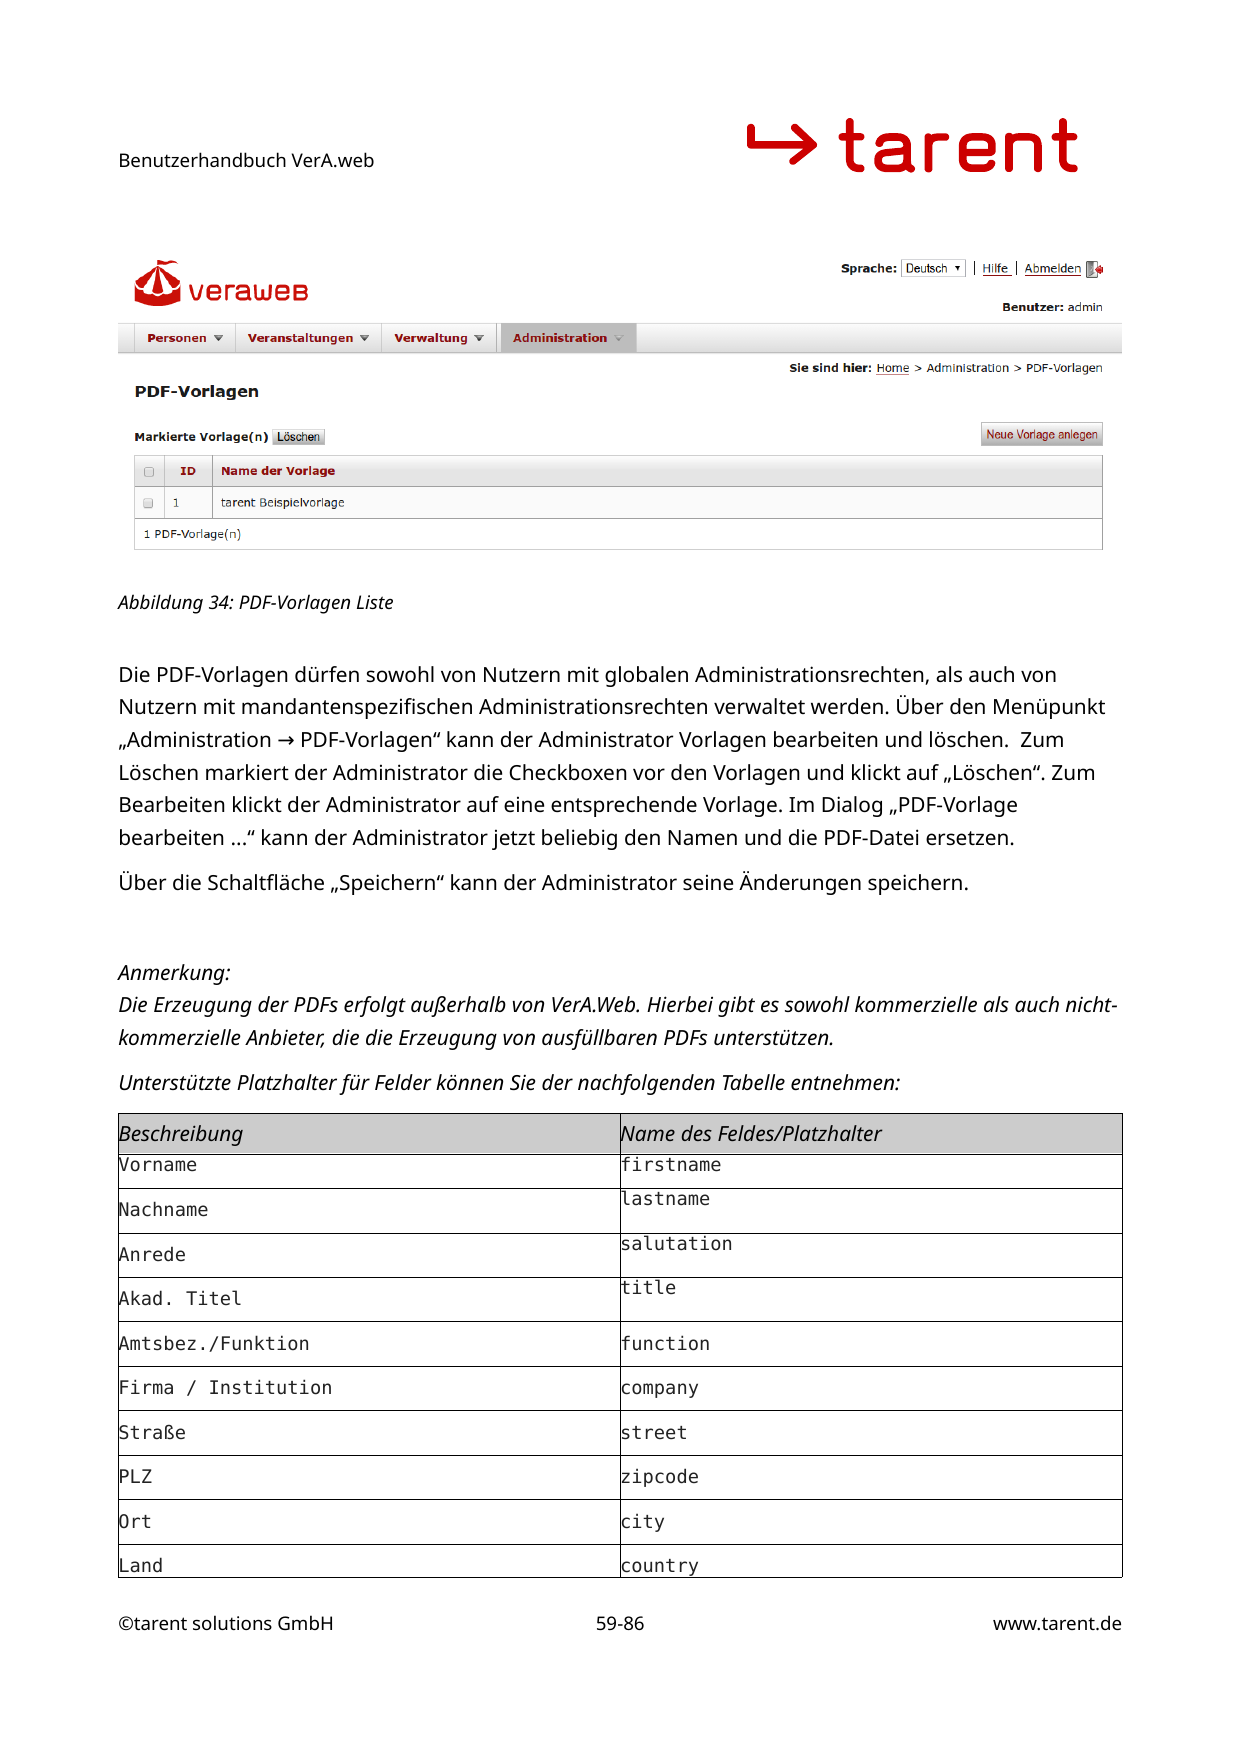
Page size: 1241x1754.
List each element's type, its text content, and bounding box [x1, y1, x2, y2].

table_cell firstname [621, 1155, 1122, 1188]
table_cell Akad. Titel [119, 1278, 620, 1321]
table_cell title [621, 1278, 1122, 1321]
text Anmerkung: Die Erzeugung der PDFs erfolgt außerhalb von VerA.Web. Hierbei gibt es sowohl kommerzielle als auch nicht-kommerzielle Anbieter, die die Erzeugung von ausfüllbaren PDFs unterstützen. [118, 958, 1122, 1052]
table_cell country [621, 1545, 1122, 1577]
picture [118, 256, 1122, 562]
text [118, 232, 1122, 256]
table_header Beschreibung [119, 1114, 620, 1153]
table_cell Firma / Institution [119, 1367, 620, 1410]
table_cell function [621, 1322, 1122, 1366]
table_cell Vorname [119, 1155, 620, 1188]
table_cell PLZ [119, 1456, 620, 1499]
table_cell city [621, 1500, 1122, 1544]
table_cell Ort [119, 1500, 620, 1544]
table_cell salutation [621, 1234, 1122, 1277]
table_cell Straße [119, 1411, 620, 1455]
table_cell street [621, 1411, 1122, 1455]
text Unterstützte Platzhalter für Felder können Sie der nachfolgenden Tabelle entnehmen: [118, 1068, 1122, 1097]
text Über die Schaltfläche „Speichern“ kann der Administrator seine Änderungen speichern. [118, 868, 1122, 896]
table_cell zipcode [621, 1456, 1122, 1499]
table_cell Amtsbez./Funktion [119, 1322, 620, 1366]
text Die PDF-Vorlagen dürfen sowohl von Nutzern mit globalen Administrationsrechten, als auch von Nutzern mit mandantenspezifischen Administrationsrechten verwaltet werden. Über den Menüpunkt „Administration → PDF-Vorlagen“ kann der Administrator Vorlagen bearbeiten und löschen. Zum Löschen markiert der Administrator die Checkboxen vor den Vorlagen und klickt auf „Löschen“. Zum Bearbeiten klickt der Administrator auf eine entsprechende Vorlage. Im Dialog „PDF-Vorlage bearbeiten ...“ kann der Administrator jetzt beliebig den Namen und die PDF-Datei ersetzen. [118, 615, 1122, 851]
table_header Name des Feldes/Platzhalter [621, 1114, 1122, 1153]
text Abbildung 34: PDF-Vorlagen Liste [118, 562, 1122, 615]
table_cell Anrede [119, 1234, 620, 1277]
table_cell lastname [621, 1189, 1122, 1232]
table_cell Nachname [119, 1189, 620, 1232]
table_cell Land [119, 1545, 620, 1577]
table_cell company [621, 1367, 1122, 1410]
